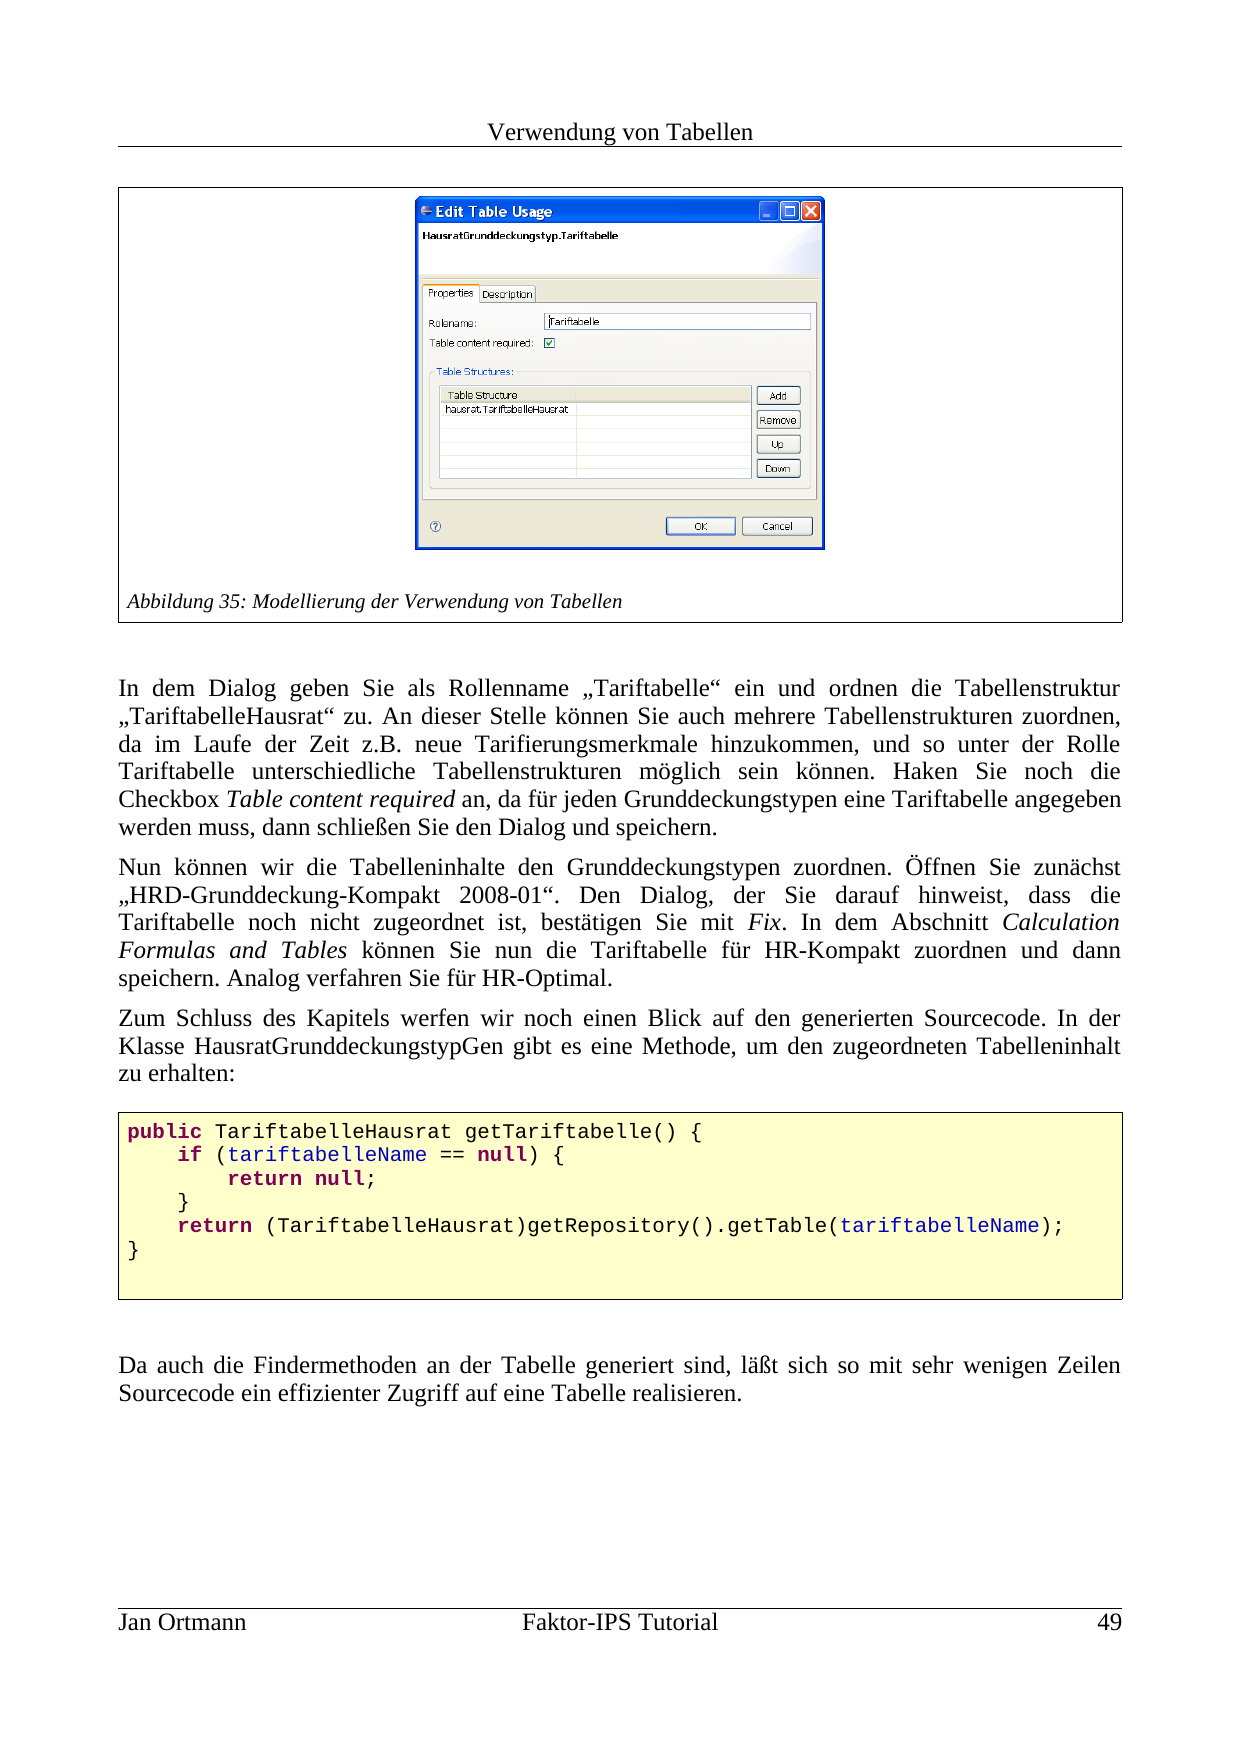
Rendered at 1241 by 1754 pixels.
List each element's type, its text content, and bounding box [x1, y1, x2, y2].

text Nun können wir die Tabelleninhalte den Grunddeckungstypen zuordnen. Öffnen Sie zunächst „HRD-Grunddeckung-Kompakt 2008-01“. Den Dialog, der Sie darauf hinweist, dass die Tariftabelle noch nicht zugeordnet ist, bestätigen Sie mit Fix. In dem Abschnitt Calculation Formulas and Tables können Sie nun die Tariftabelle für HR-Kompakt zuordnen und dann speichern. Analog verfahren Sie für HR-Optimal. [118, 853, 1122, 992]
text public TariftabelleHausrat getTariftabelle() { [127, 1121, 1113, 1144]
text if (tariftabelleName == null) { [127, 1144, 1113, 1168]
text Zum Schluss des Kapitels werfen wir noch einen Blick auf den generierten Sourcecode. In der Klasse HausratGrunddeckungstypGen gibt es eine Methode, um den zugeordneten Tabelleninhalt zu erhalten: [118, 1004, 1122, 1087]
picture [415, 196, 825, 550]
text return null; [127, 1168, 1113, 1192]
text return (TariftabelleHausrat)getRepository().getTable(tariftabelleName); [127, 1215, 1113, 1239]
text Abbildung 35: Modellierung der Verwendung von Tabellen [127, 590, 1113, 613]
text In dem Dialog geben Sie als Rollenname „Tariftabelle“ ein und ordnen die Tabellenstruktur „TariftabelleHausrat“ zu. An dieser Stelle können Sie auch mehrere Tabellenstrukturen zuordnen, da im Laufe der Zeit z.B. neue Tarifierungsmerkmale hinzukommen, und so unter der Rolle Tariftabelle unterschiedliche Tabellenstrukturen möglich sein können. Haken Sie noch die Checkbox Table content required an, da für jeden Grunddeckungstypen eine Tariftabelle angegeben werden muss, dann schließen Sie den Dialog und speichern. [118, 674, 1122, 841]
text Da auch die Findermethoden an der Tabelle generiert sind, läßt sich so mit sehr wenigen Zeilen Sourcecode ein effizienter Zugriff auf eine Tabelle realisieren. [118, 1351, 1122, 1407]
text } [127, 1192, 1113, 1215]
text } [127, 1239, 1113, 1262]
